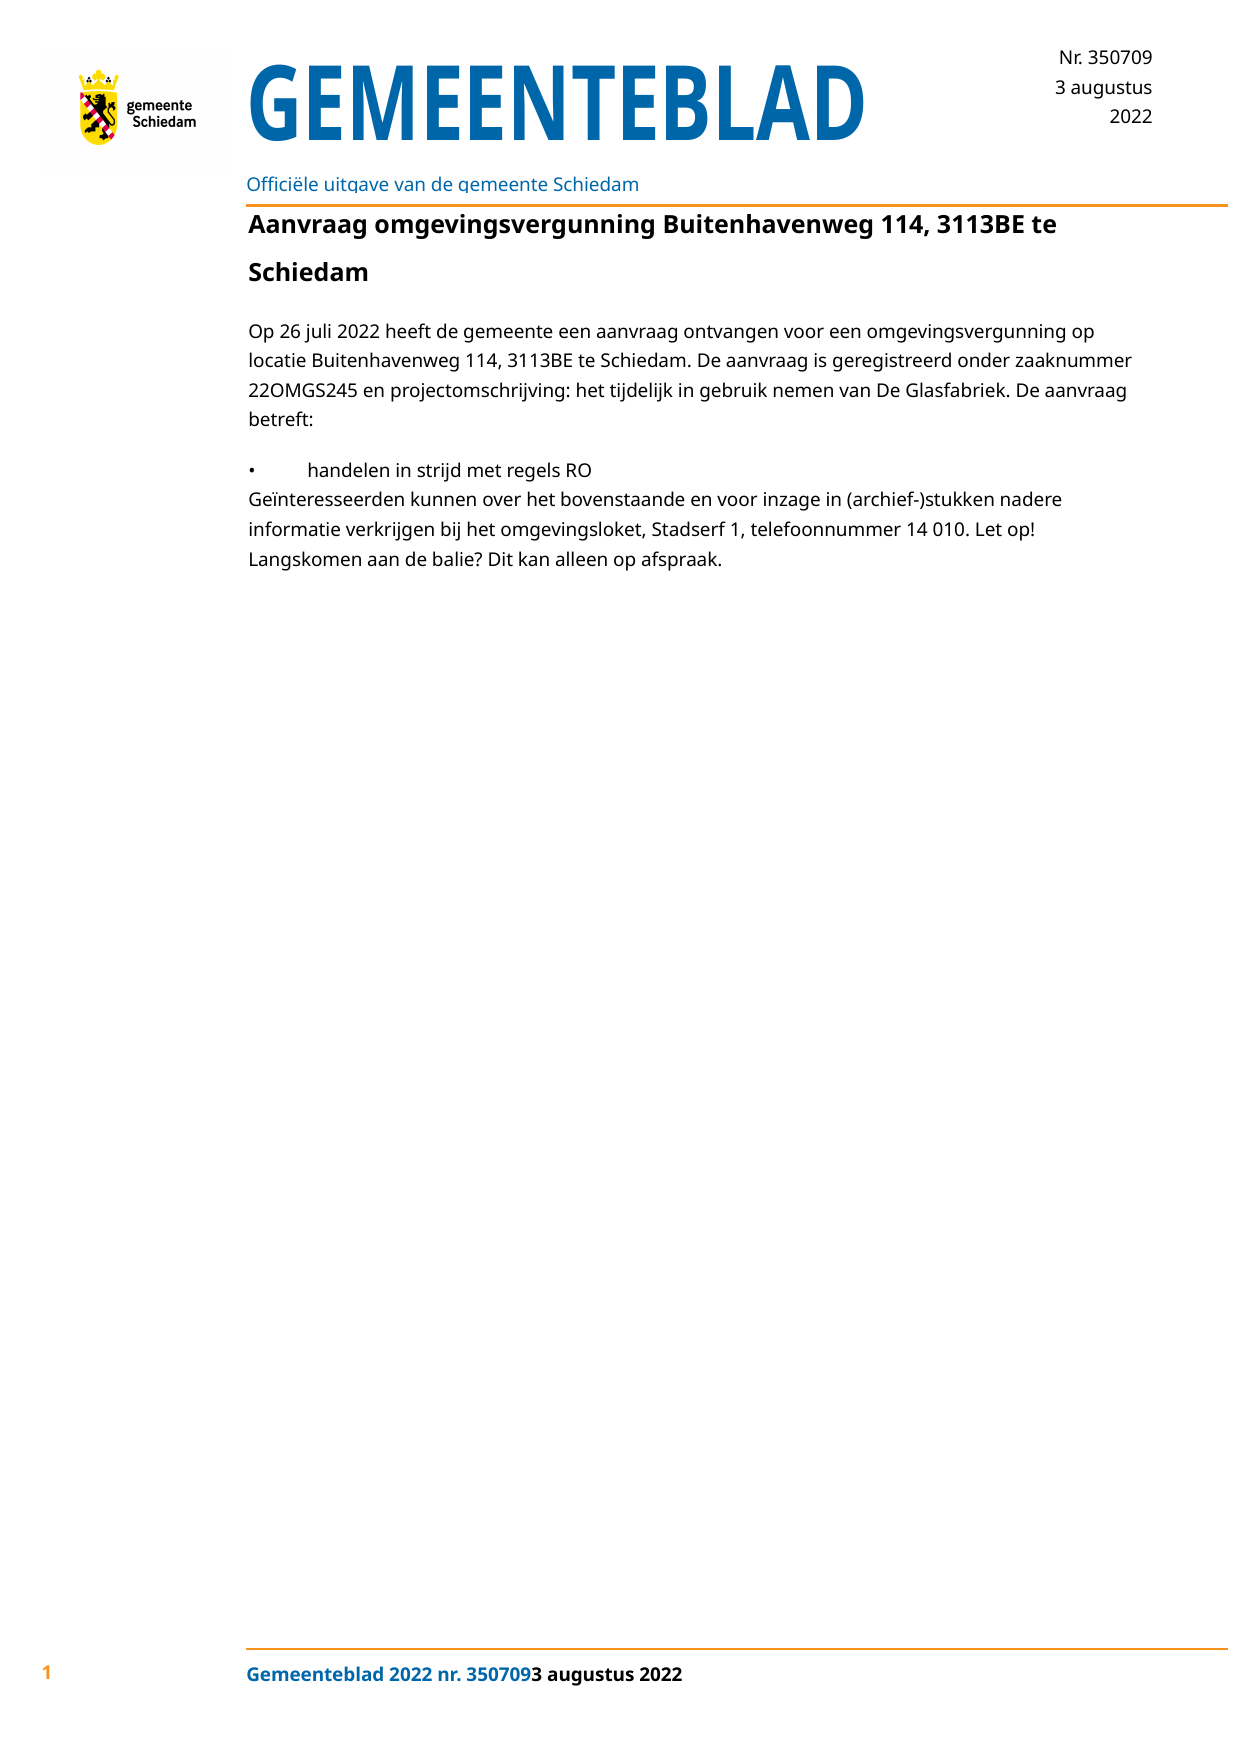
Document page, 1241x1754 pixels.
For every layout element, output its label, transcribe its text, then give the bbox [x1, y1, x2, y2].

list handelen in strijd met regels RO [248, 457, 1152, 483]
text Aanvraag omgevingsvergunning Buitenhavenweg 114, 3113BE te Schiedam [248, 207, 1152, 288]
picture [41, 47, 231, 172]
text Op 26 juli 2022 heeft de gemeente een aanvraag ontvangen voor een omgevingsvergunning op locatie Buitenhavenweg 114, 3113BE te Schiedam. De aanvraag is geregistreerd onder zaaknummer 22OMGS245 en projectomschrijving: het tijdelijk in gebruik nemen van De Glasfabriek. De aanvraag betreft: [248, 318, 1152, 432]
text Geïnteresseerden kunnen over het bovenstaande en voor inzage in (archief-)stukken nadere informatie verkrijgen bij het omgevingsloket, Stadserf 1, telefoonnummer 14 010. Let op! Langskomen aan de balie? Dit kan alleen op afspraak. [248, 487, 1152, 572]
